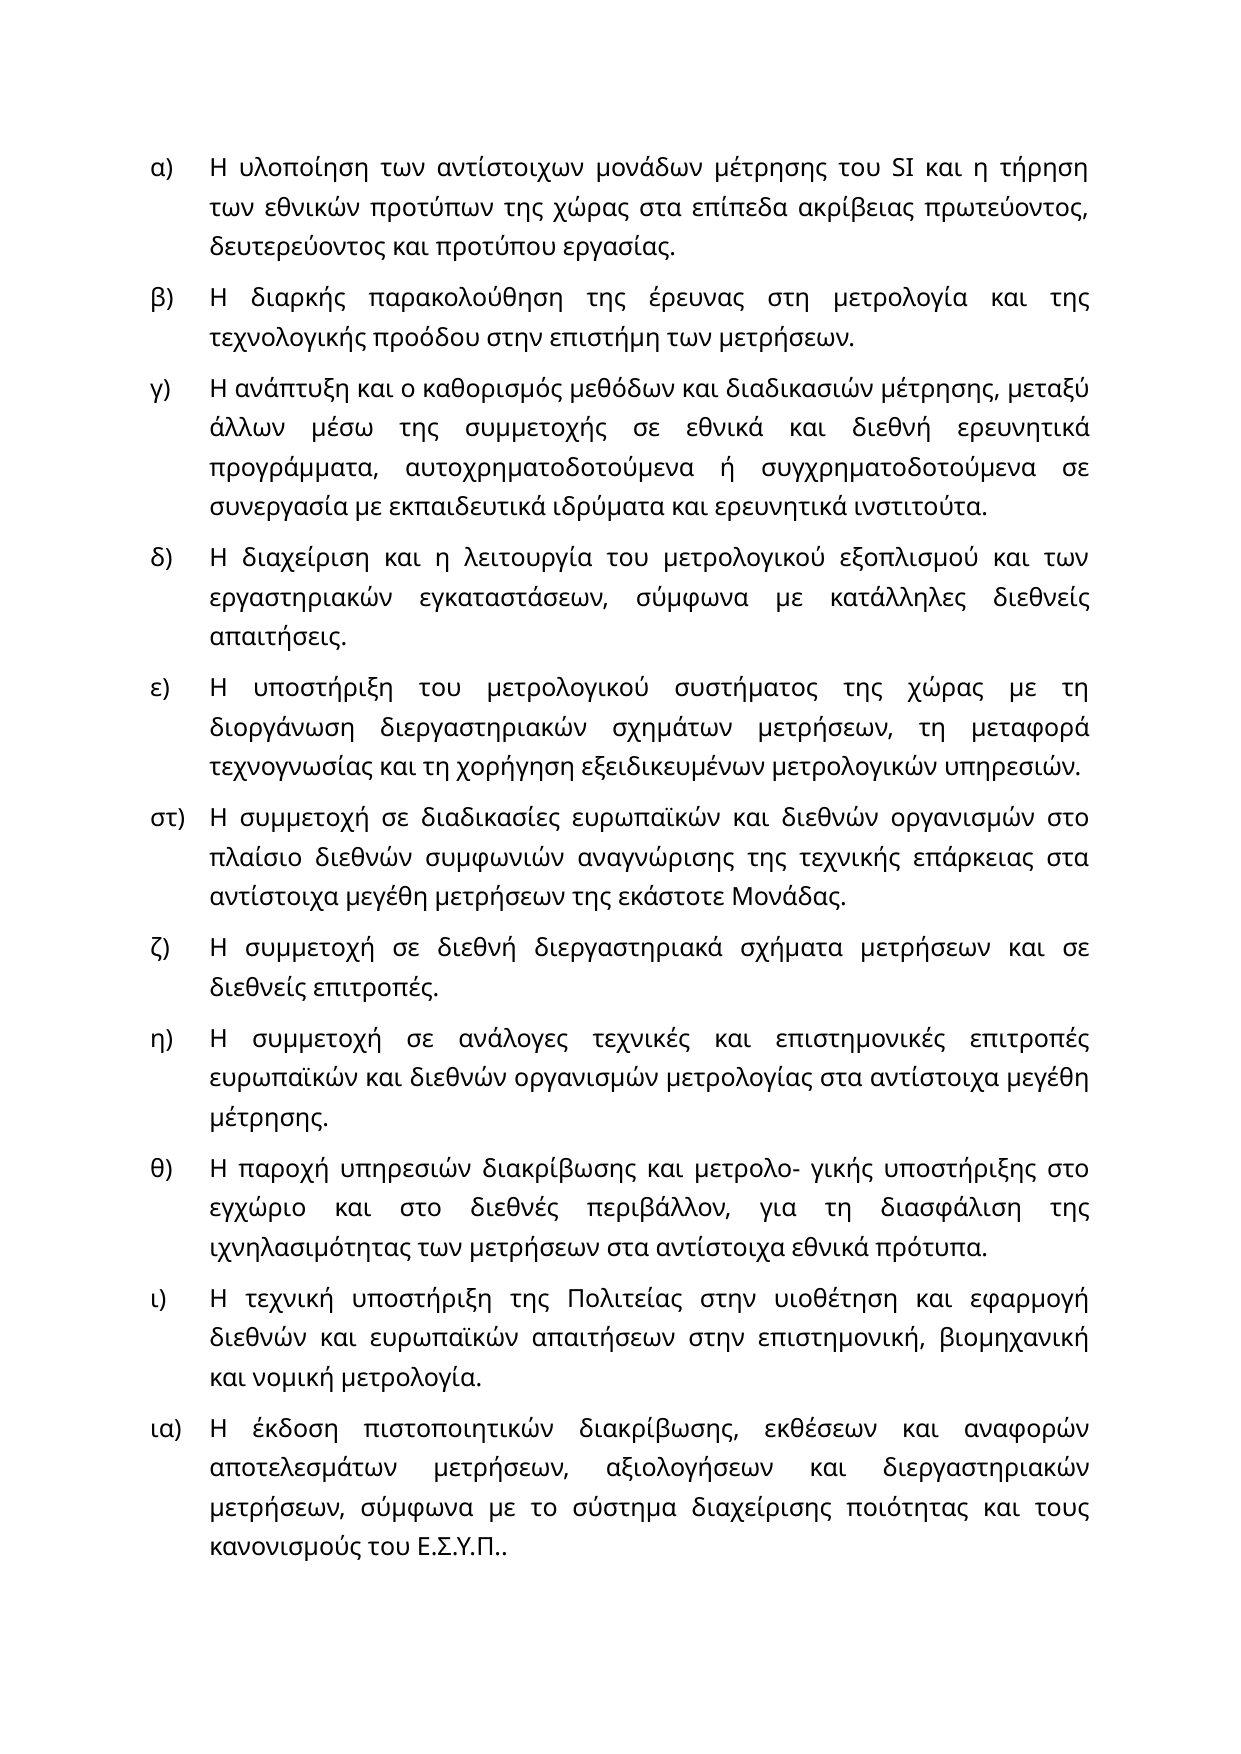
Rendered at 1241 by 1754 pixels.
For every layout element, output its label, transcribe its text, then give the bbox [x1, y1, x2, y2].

list β) H διαρκής παρακολούθηση της έρευνας στη μετρολογία και της τεχνολογικής προόδου στην επιστήμη των μετρήσεων. [150, 280, 1090, 353]
list α) Η υλοποίηση των αντίστοιχων μονάδων μέτρησης του SI και η τήρηση των εθνικών προτύπων της χώρας στα επίπεδα ακρίβειας πρωτεύοντος, δευτερεύοντος και προτύπου εργασίας. [150, 150, 1090, 262]
list ια) Η έκδοση πιστοποιητικών διακρίβωσης, εκθέσεων και αναφορών αποτελεσμάτων μετρήσεων, αξιολογήσεων και διεργαστηριακών μετρήσεων, σύμφωνα με το σύστημα διαχείρισης ποιότητας και τους κανονισμούς του Ε.Σ.Υ.Π.. [150, 1411, 1090, 1562]
list γ) Η ανάπτυξη και ο καθορισμός μεθόδων και διαδικασιών μέτρησης, μεταξύ άλλων μέσω της συμμετοχής σε εθνικά και διεθνή ερευνητικά προγράμματα, αυτοχρηματοδοτούμενα ή συγχρηματοδοτούμενα σε συνεργασία με εκπαιδευτικά ιδρύματα και ερευνητικά ινστιτούτα. [150, 371, 1090, 522]
list ι) Η τεχνική υποστήριξη της Πολιτείας στην υιοθέτηση και εφαρμογή διεθνών και ευρωπαϊκών απαιτήσεων στην επιστημονική, βιομηχανική και νομική μετρολογία. [150, 1281, 1090, 1393]
list θ) Η παροχή υπηρεσιών διακρίβωσης και μετρολο- γικής υποστήριξης στο εγχώριο και στο διεθνές περιβάλλον, για τη διασφάλιση της ιχνηλασιμότητας των μετρήσεων στα αντίστοιχα εθνικά πρότυπα. [150, 1151, 1090, 1263]
list ζ) Η συμμετοχή σε διεθνή διεργαστηριακά σχήματα μετρήσεων και σε διεθνείς επιτροπές. [150, 930, 1090, 1003]
list η) Η συμμετοχή σε ανάλογες τεχνικές και επιστημονικές επιτροπές ευρωπαϊκών και διεθνών οργανισμών μετρολογίας στα αντίστοιχα μεγέθη μέτρησης. [150, 1021, 1090, 1133]
list δ) Η διαχείριση και η λειτουργία του μετρολογικού εξοπλισμού και των εργαστηριακών εγκαταστάσεων, σύμφωνα με κατάλληλες διεθνείς απαιτήσεις. [150, 540, 1090, 652]
list στ) Η συμμετοχή σε διαδικασίες ευρωπαϊκών και διεθνών οργανισμών στο πλαίσιο διεθνών συμφωνιών αναγνώρισης της τεχνικής επάρκειας στα αντίστοιχα μεγέθη μετρήσεων της εκάστοτε Μονάδας. [150, 800, 1090, 912]
list ε) Η υποστήριξη του μετρολογικού συστήματος της χώρας με τη διοργάνωση διεργαστηριακών σχημάτων μετρήσεων, τη μεταφορά τεχνογνωσίας και τη χορήγηση εξειδικευμένων μετρολογικών υπηρεσιών. [150, 670, 1090, 782]
